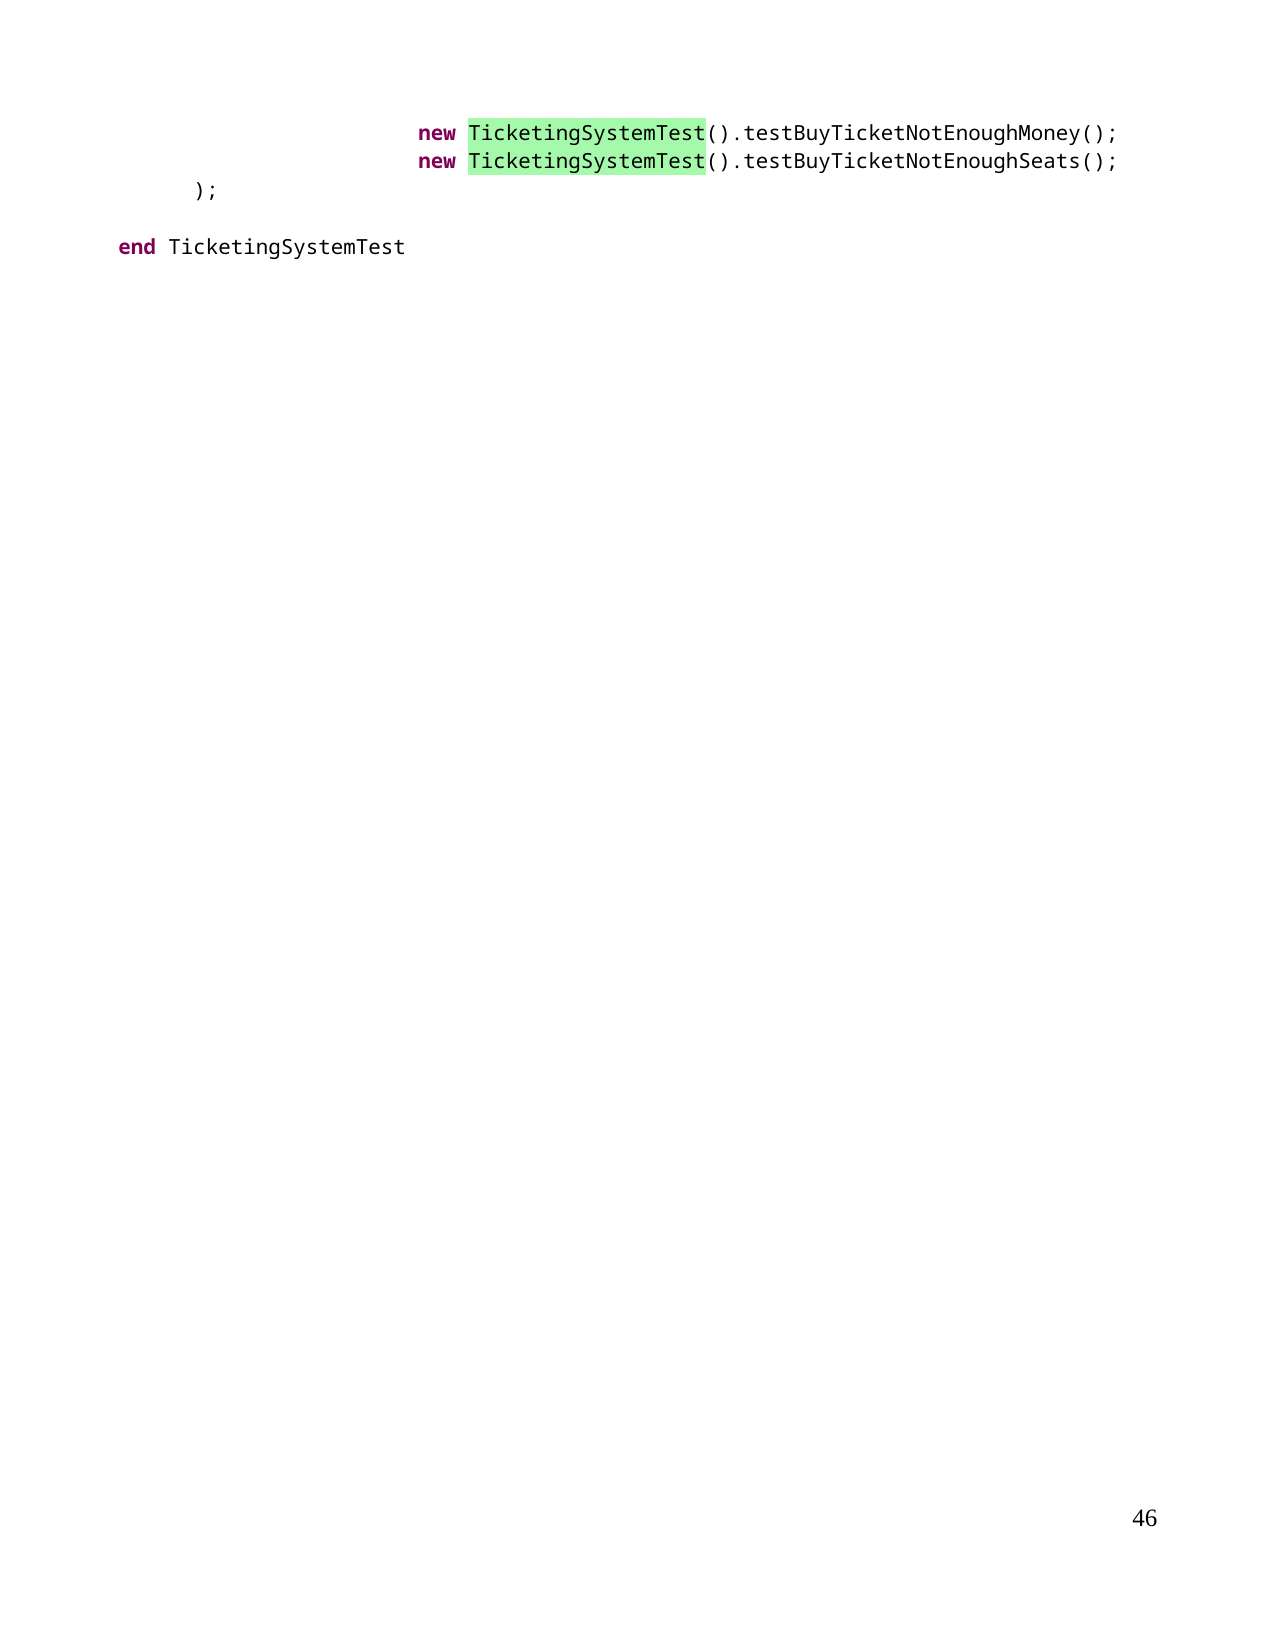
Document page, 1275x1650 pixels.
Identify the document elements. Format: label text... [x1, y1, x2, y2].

text new TicketingSystemTest().testBuyTicketNotEnoughMoney(); [118, 118, 1157, 147]
text new TicketingSystemTest().testBuyTicketNotEnoughSeats(); [118, 147, 1157, 175]
text end TicketingSystemTest [118, 232, 1157, 260]
text ); [118, 175, 1157, 203]
